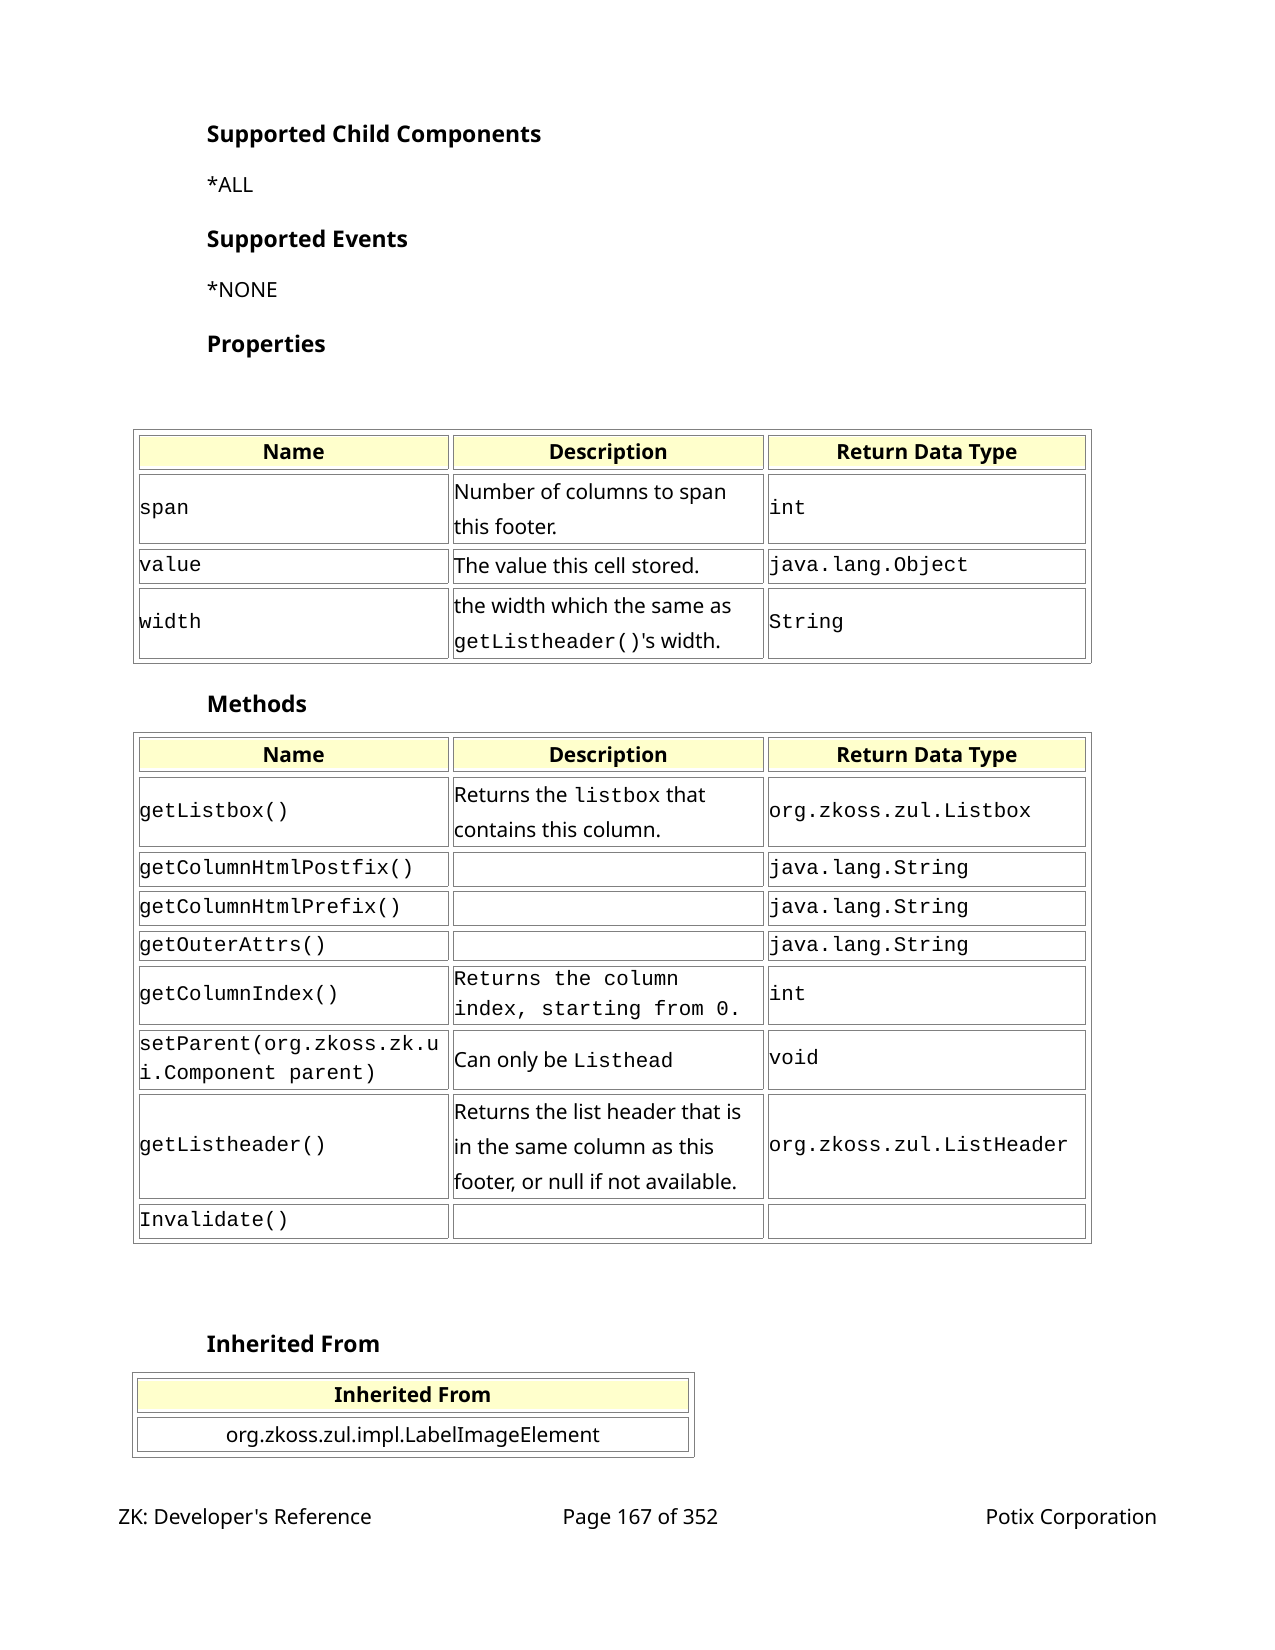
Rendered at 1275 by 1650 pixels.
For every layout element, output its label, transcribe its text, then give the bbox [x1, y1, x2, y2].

table_cell int [766, 960, 1088, 1024]
table_cell getOuterAttrs() [136, 925, 451, 960]
table_cell [451, 846, 766, 886]
table_cell String [766, 583, 1088, 658]
table_cell org.zkoss.zul.Listbox [766, 771, 1088, 846]
table_cell [451, 925, 766, 960]
table_header Inherited From [134, 1373, 691, 1412]
subtitle Properties [207, 328, 1157, 359]
table_cell The value this cell stored. [451, 543, 766, 583]
subtitle Inherited From [207, 1328, 1157, 1360]
table_cell Returns the list header that is in the same column as this footer, or null if not available. [451, 1089, 766, 1198]
table_cell getListbox() [136, 771, 451, 846]
table_cell Invalidate() [136, 1198, 451, 1238]
table_cell java.lang.Object [766, 543, 1088, 583]
subtitle Methods [207, 688, 1157, 719]
table_cell Returns the column index, starting from 0. [451, 960, 766, 1024]
table_cell org.zkoss.zul.impl.LabelImageElement [134, 1412, 691, 1451]
table_cell setParent(org.zkoss.zk.ui.Component parent) [136, 1024, 451, 1088]
table_cell getColumnHtmlPrefix() [136, 886, 451, 925]
table_cell Can only be Listhead [451, 1024, 766, 1088]
table_cell java.lang.String [766, 886, 1088, 925]
text *NONE [207, 275, 1157, 303]
table_cell span [136, 469, 451, 543]
table_cell java.lang.String [766, 846, 1088, 886]
table_cell getListheader() [136, 1089, 451, 1198]
subtitle Supported Events [207, 223, 1157, 254]
table_cell [451, 1198, 766, 1238]
table_cell [454, 853, 763, 886]
table_cell org.zkoss.zul.ListHeader [766, 1089, 1088, 1198]
table_cell void [766, 1024, 1088, 1088]
table_header Description [451, 430, 766, 468]
subtitle Supported Child Components [207, 118, 1157, 149]
table_cell int [766, 469, 1088, 543]
table_cell Returns the listbox that contains this column. [451, 771, 766, 846]
table_cell the width which the same as getListheader()'s width. [451, 583, 766, 658]
table_cell [454, 892, 763, 925]
table_cell value [136, 543, 451, 583]
table_cell [766, 1198, 1088, 1238]
table_cell getColumnHtmlPostfix() [136, 846, 451, 886]
table_header Return Data Type [766, 430, 1088, 468]
table_header Description [451, 733, 766, 771]
table_cell [451, 886, 766, 925]
table_header Return Data Type [766, 733, 1088, 771]
table_cell [769, 1205, 1085, 1238]
table_cell [454, 1205, 763, 1238]
table_cell Number of columns to span this footer. [451, 469, 766, 543]
table_cell [454, 932, 763, 960]
table_cell width [136, 583, 451, 658]
table_header Name [136, 733, 451, 771]
table_cell getColumnIndex() [136, 960, 451, 1024]
text *ALL [207, 170, 1157, 198]
table_cell java.lang.String [766, 925, 1088, 960]
table_header Name [136, 430, 451, 468]
